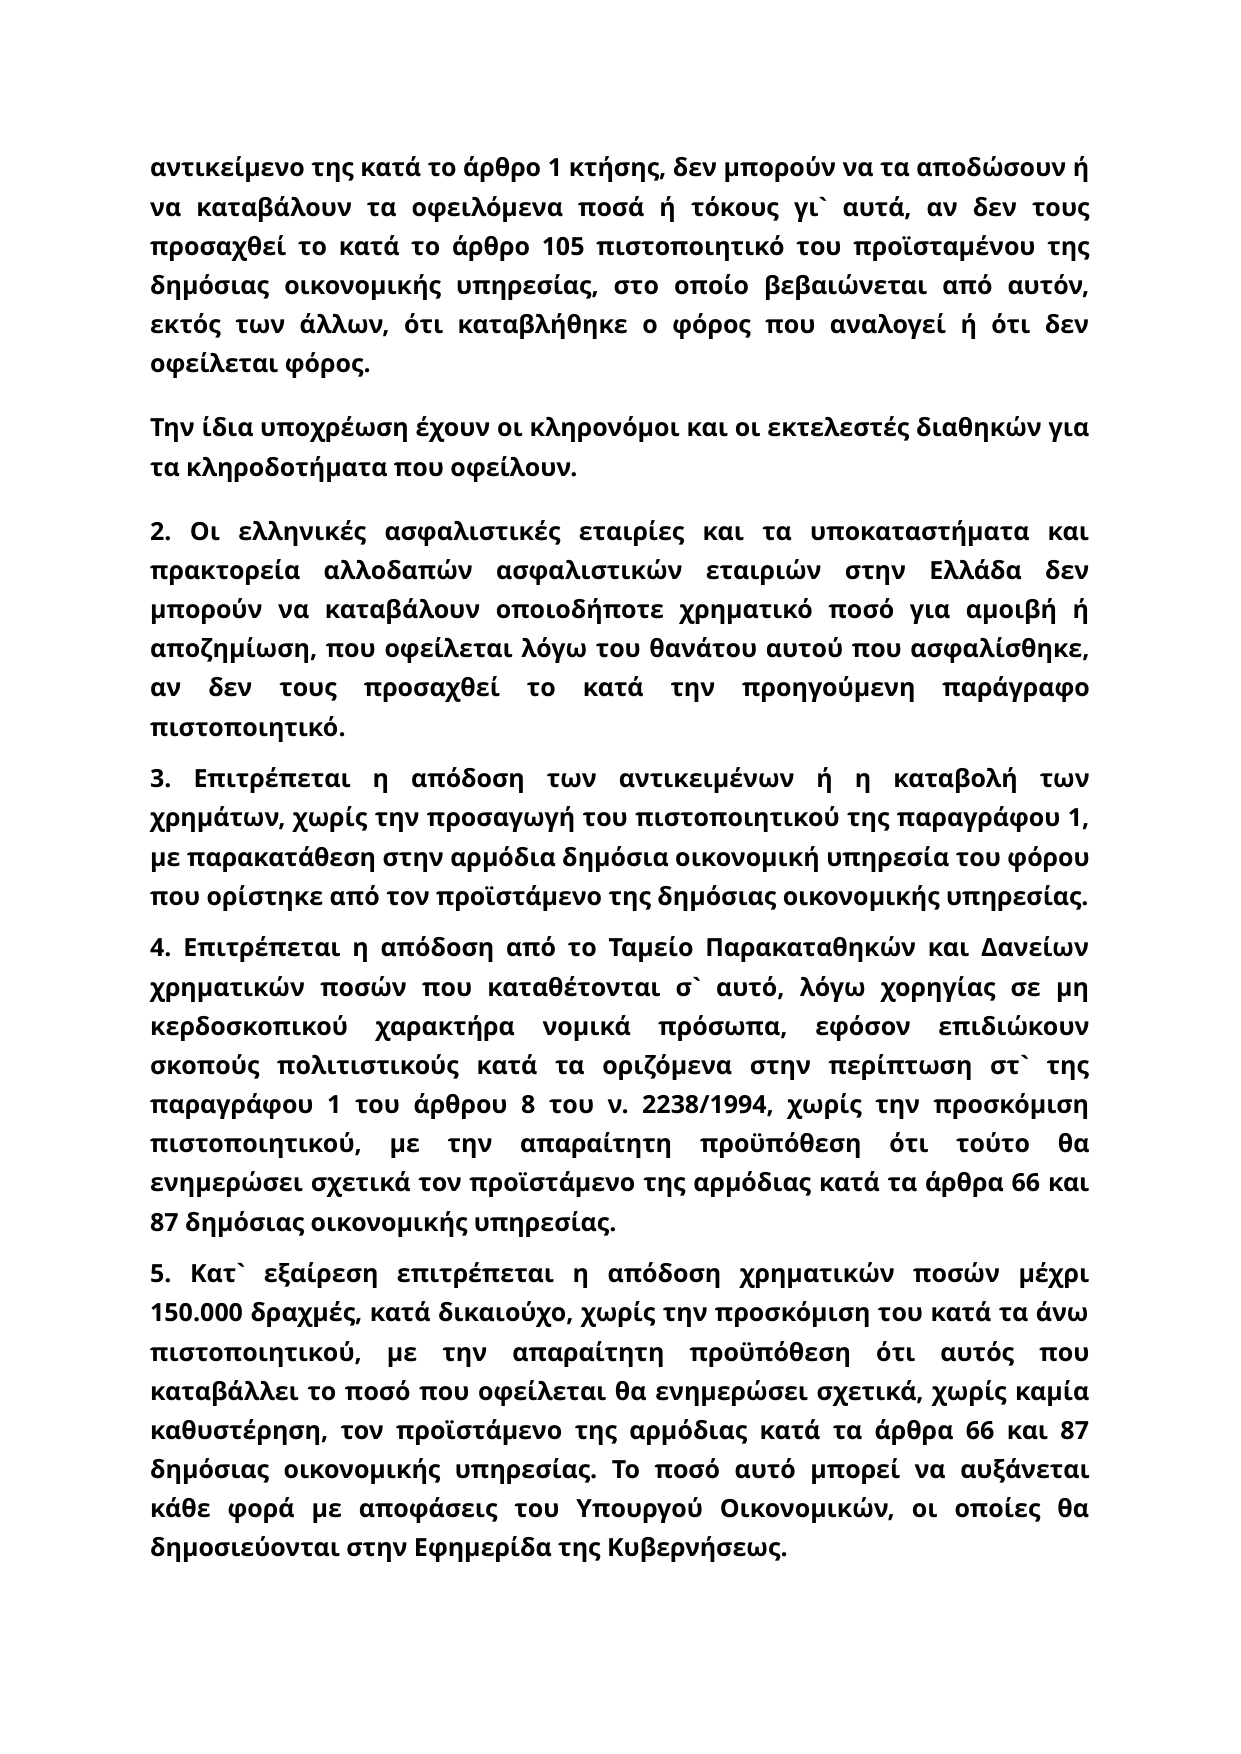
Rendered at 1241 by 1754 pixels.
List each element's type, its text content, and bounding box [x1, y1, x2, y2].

text 3. Επιτρέπεται η απόδοση των αντικειμένων ή η καταβολή των χρημάτων, χωρίς την προσαγωγή του πιστοποιητικού της παραγράφου 1, με παρακατάθεση στην αρμόδια δημόσια οικονομική υπηρεσία του φόρου που ορίστηκε από τον προϊστάμενο της δημόσιας οικονομικής υπηρεσίας. [150, 761, 1090, 912]
text αντικείμενο της κατά το άρθρο 1 κτήσης, δεν μπορούν να τα αποδώσουν ή να καταβάλουν τα οφειλόμενα ποσά ή τόκους γι` αυτά, αν δεν τους προσαχθεί το κατά το άρθρο 105 πιστοποιητικό του προϊσταμένου της δημόσιας οικονομικής υπηρεσίας, στο οποίο βεβαιώνεται από αυτόν, εκτός των άλλων, ότι καταβλήθηκε ο φόρος που αναλογεί ή ότι δεν οφείλεται φόρος. [150, 150, 1090, 380]
text 5. Κατ` εξαίρεση επιτρέπεται η απόδοση χρηματικών ποσών μέχρι 150.000 δραχμές, κατά δικαιούχο, χωρίς την προσκόμιση του κατά τα άνω πιστοποιητικού, με την απαραίτητη προϋπόθεση ότι αυτός που καταβάλλει το ποσό που οφείλεται θα ενημερώσει σχετικά, χωρίς καμία καθυστέρηση, τον προϊστάμενο της αρμόδιας κατά τα άρθρα 66 και 87 δημόσιας οικονομικής υπηρεσίας. Το ποσό αυτό μπορεί να αυξάνεται κάθε φορά με αποφάσεις του Υπουργού Οικονομικών, οι οποίες θα δημοσιεύονται στην Εφημερίδα της Κυβερνήσεως. [150, 1256, 1090, 1564]
text 2. Οι ελληνικές ασφαλιστικές εταιρίες και τα υποκαταστήματα και πρακτορεία αλλοδαπών ασφαλιστικών εταιριών στην Ελλάδα δεν μπορούν να καταβάλουν οποιοδήποτε χρηματικό ποσό για αμοιβή ή αποζημίωση, που οφείλεται λόγω του θανάτου αυτού που ασφαλίσθηκε, αν δεν τους προσαχθεί το κατά την προηγούμενη παράγραφο πιστοποιητικό. [150, 513, 1090, 743]
text Την ίδια υποχρέωση έχουν οι κληρονόμοι και οι εκτελεστές διαθηκών για τα κληροδοτήματα που οφείλουν. [150, 410, 1090, 483]
text 4. Επιτρέπεται η απόδοση από το Ταμείο Παρακαταθηκών και Δανείων χρηματικών ποσών που καταθέτονται σ` αυτό, λόγω χορηγίας σε μη κερδοσκοπικού χαρακτήρα νομικά πρόσωπα, εφόσον επιδιώκουν σκοπούς πολιτιστικούς κατά τα οριζόμενα στην περίπτωση στ` της παραγράφου 1 του άρθρου 8 του ν. 2238/1994, χωρίς την προσκόμιση πιστοποιητικού, με την απαραίτητη προϋπόθεση ότι τούτο θα ενημερώσει σχετικά τον προϊστάμενο της αρμόδιας κατά τα άρθρα 66 και 87 δημόσιας οικονομικής υπηρεσίας. [150, 930, 1090, 1238]
